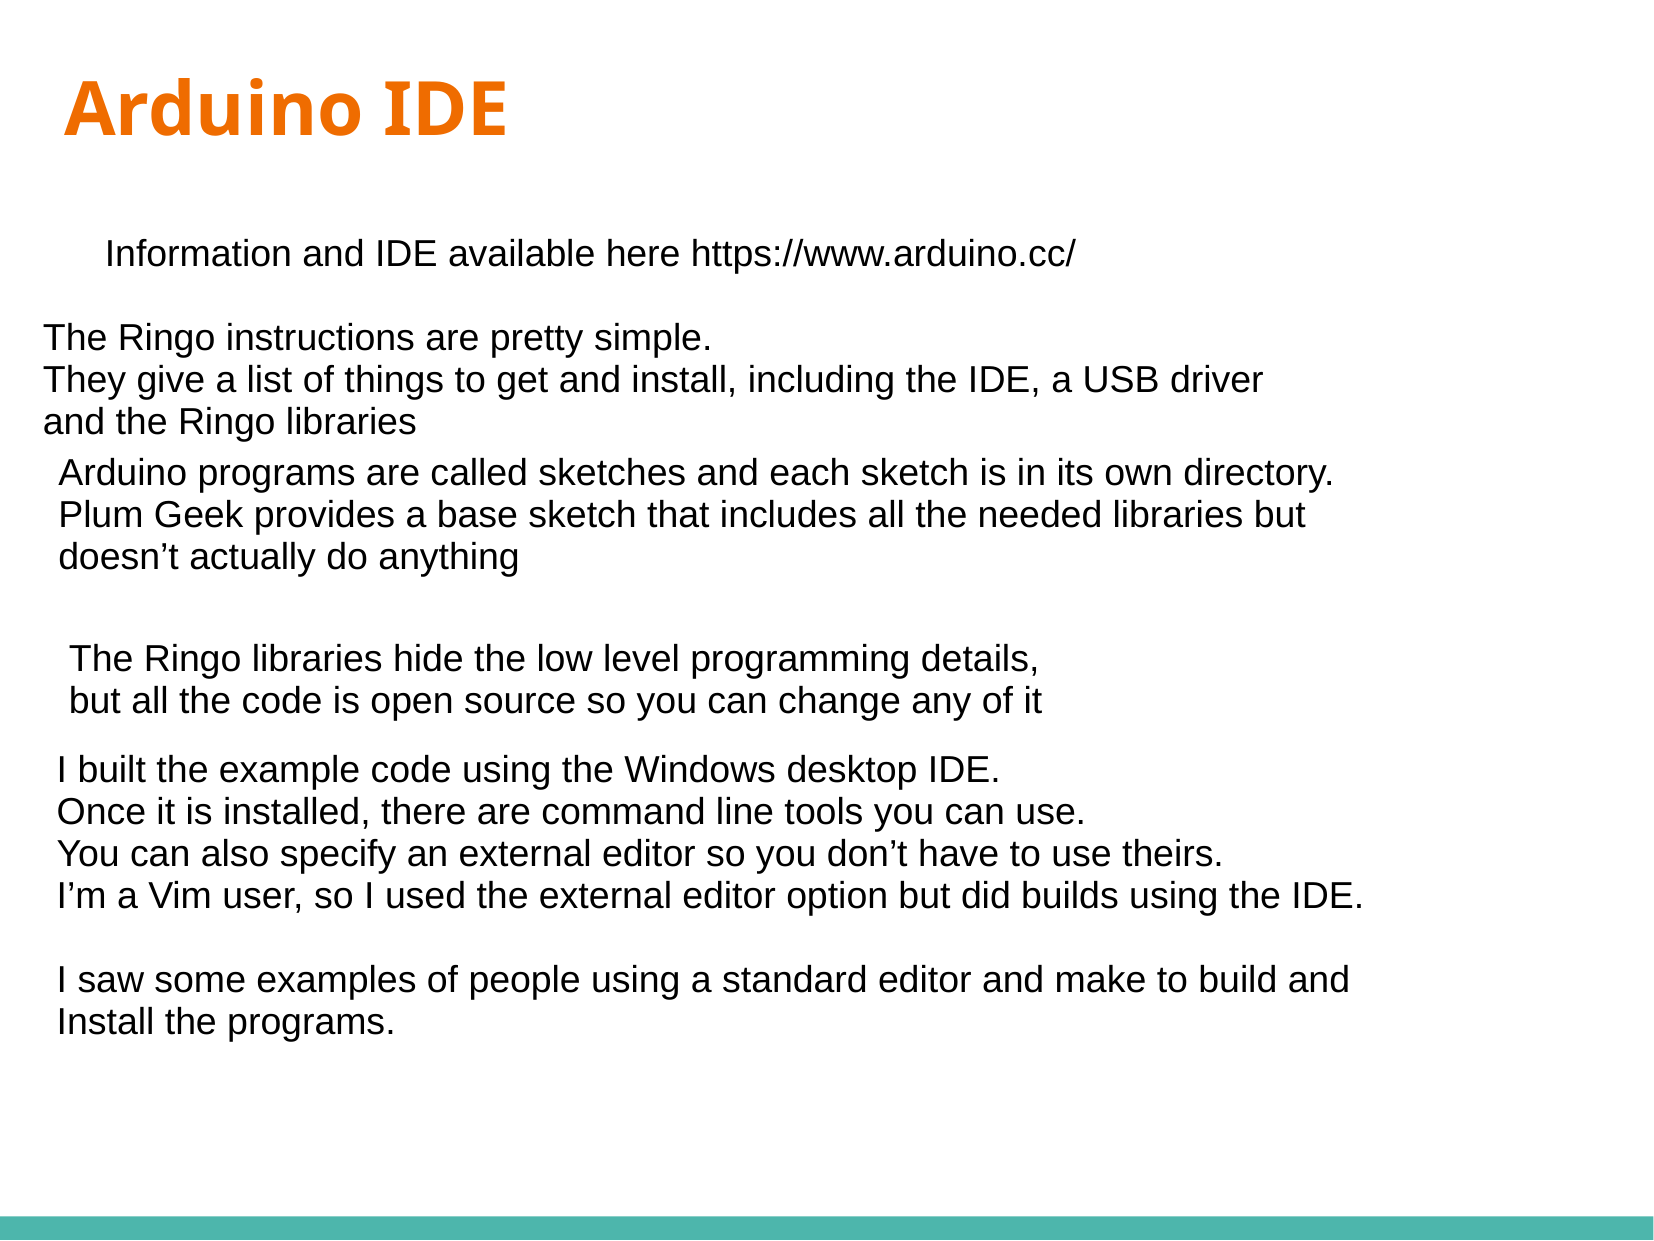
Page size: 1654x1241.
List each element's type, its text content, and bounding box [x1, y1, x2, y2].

text_box Arduino programs are called sketches and each sketch is in its own directory. Plum Geek provides a base sketch that includes all the needed libraries but doesn’t actually do anything [43, 443, 1351, 585]
text_box Information and IDE available here https://www.arduino.cc/ [90, 225, 1092, 282]
list [45, 305, 1586, 1102]
title Arduino IDE [49, 45, 1591, 166]
text_box The Ringo instructions are pretty simple. They give a list of things to get and install, including the IDE, a USB driver and the Ringo libraries [28, 309, 1291, 451]
text_box I built the example code using the Windows desktop IDE. Once it is installed, there are command line tools you can use. You can also specify an external editor so you don’t have to use theirs. I’m a Vim user, so I used the external editor option but did builds using the IDE. I saw some examples of people using a standard editor and make to build and Install the programs. [41, 741, 1381, 1051]
text_box The Ringo libraries hide the low level programming details, but all the code is open source so you can change any of it [54, 630, 1066, 729]
